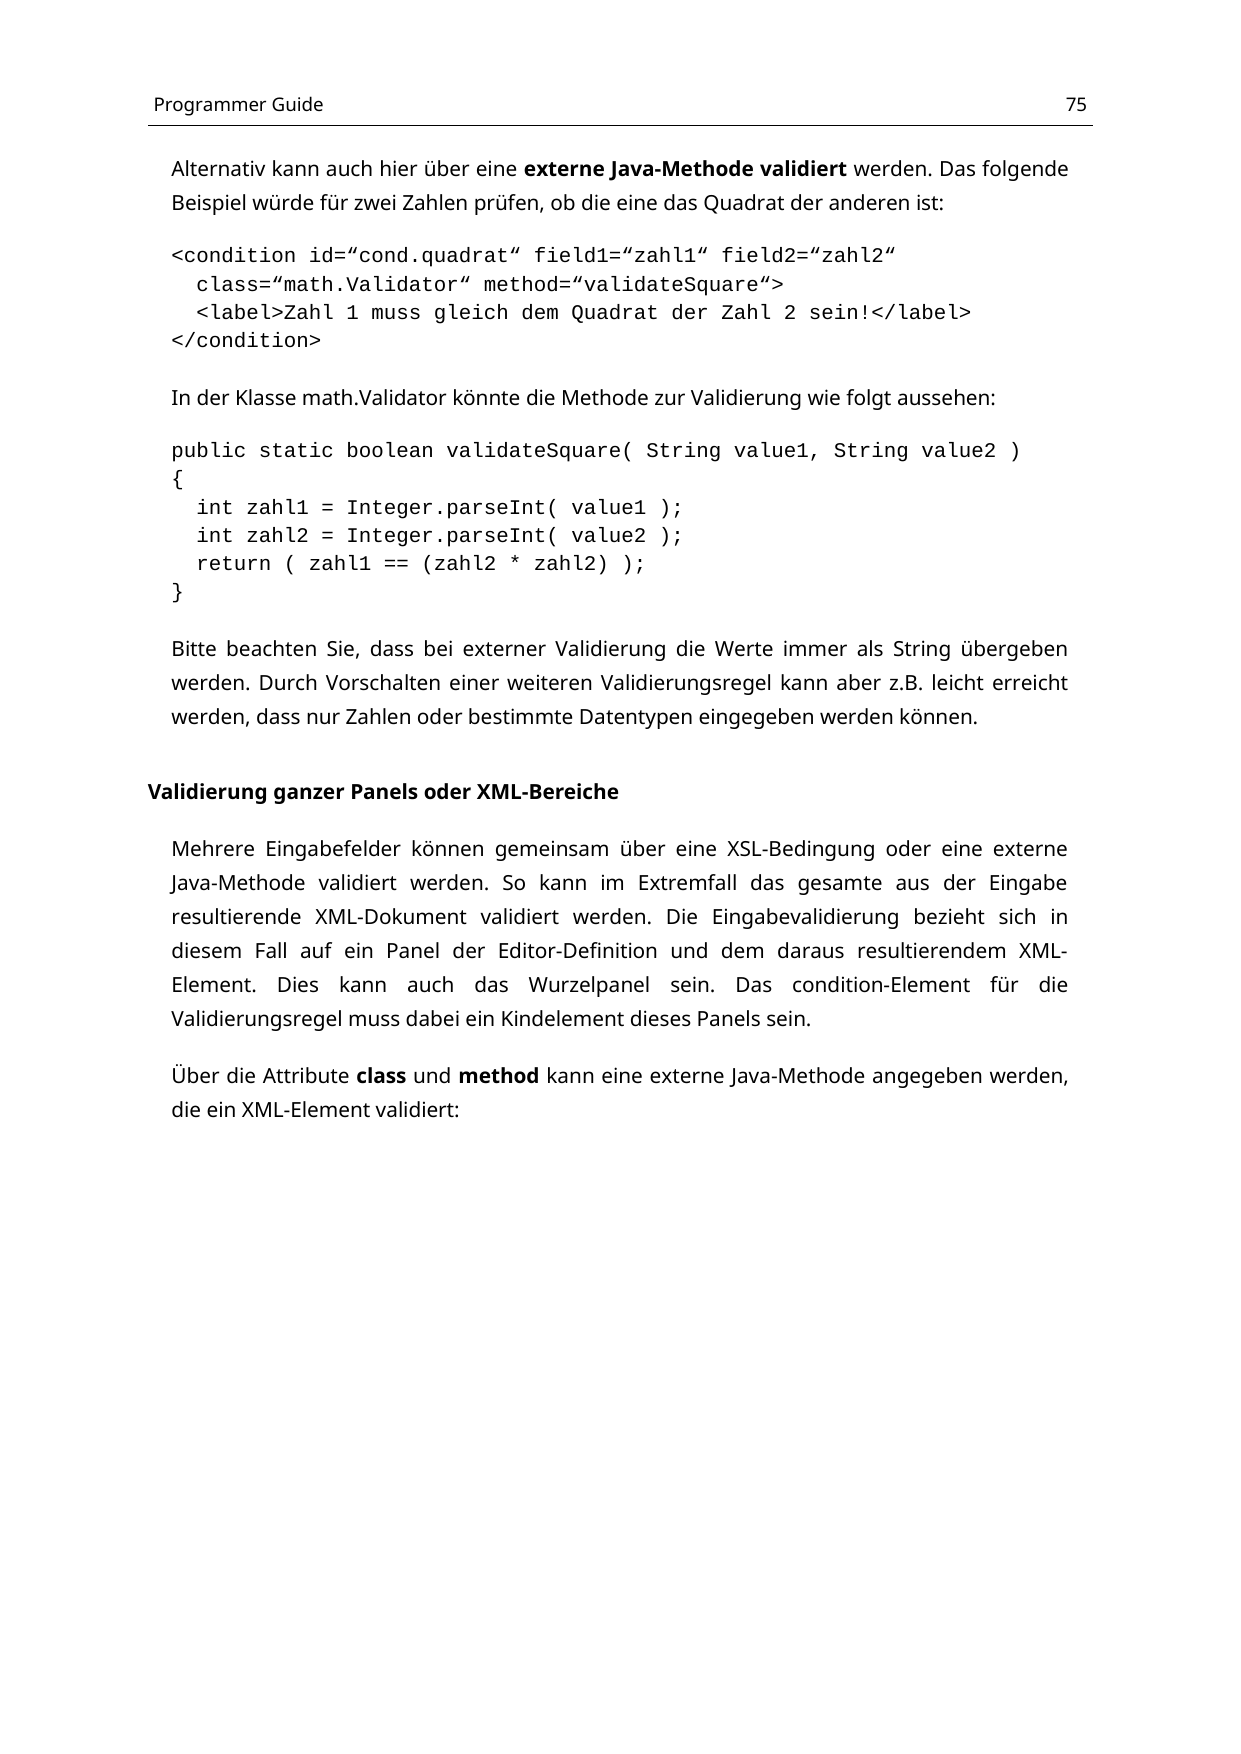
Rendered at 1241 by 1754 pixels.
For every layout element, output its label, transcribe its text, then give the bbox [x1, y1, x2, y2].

text In der Klasse math.Validator könnte die Methode zur Validierung wie folgt aussehen: [171, 383, 1069, 411]
text Alternativ kann auch hier über eine externe Java-Methode validiert werden. Das folgende Beispiel würde für zwei Zahlen prüfen, ob die eine das Quadrat der anderen ist: [171, 154, 1069, 216]
text Bitte beachten Sie, dass bei externer Validierung die Werte immer als String übergeben werden. Durch Vorschalten einer weiteren Validierungsregel kann aber z.B. leicht erreicht werden, dass nur Zahlen oder bestimmte Datentypen eingegeben werden können. [171, 634, 1069, 730]
text Über die Attribute class und method kann eine externe Java-Methode angegeben werden, die ein XML-Element validiert: [171, 1061, 1069, 1123]
text public static boolean validateSquare( String value1, String value2 ) { int zahl1 = Integer.parseInt( value1 ); int zahl2 = Integer.parseInt( value2 ); return ( zahl1 == (zahl2 * zahl2) ); } [171, 440, 1069, 605]
subtitle Validierung ganzer Panels oder XML-Bereiche [148, 777, 1093, 805]
text Mehrere Eingabefelder können gemeinsam über eine XSL-Bedingung oder eine externe Java-Methode validiert werden. So kann im Extremfall das gesamte aus der Eingabe resultierende XML-Dokument validiert werden. Die Eingabevalidierung bezieht sich in diesem Fall auf ein Panel der Editor-Definition und dem daraus resultierendem XML-Element. Dies kann auch das Wurzelpanel sein. Das condition-Element für die Validierungsregel muss dabei ein Kindelement dieses Panels sein. [171, 834, 1069, 1032]
text <condition id=“cond.quadrat“ field1=“zahl1“ field2=“zahl2“ class=“math.Validator“ method=“validateSquare“> <label>Zahl 1 muss gleich dem Quadrat der Zahl 2 sein!</label> </condition> [171, 246, 1069, 354]
